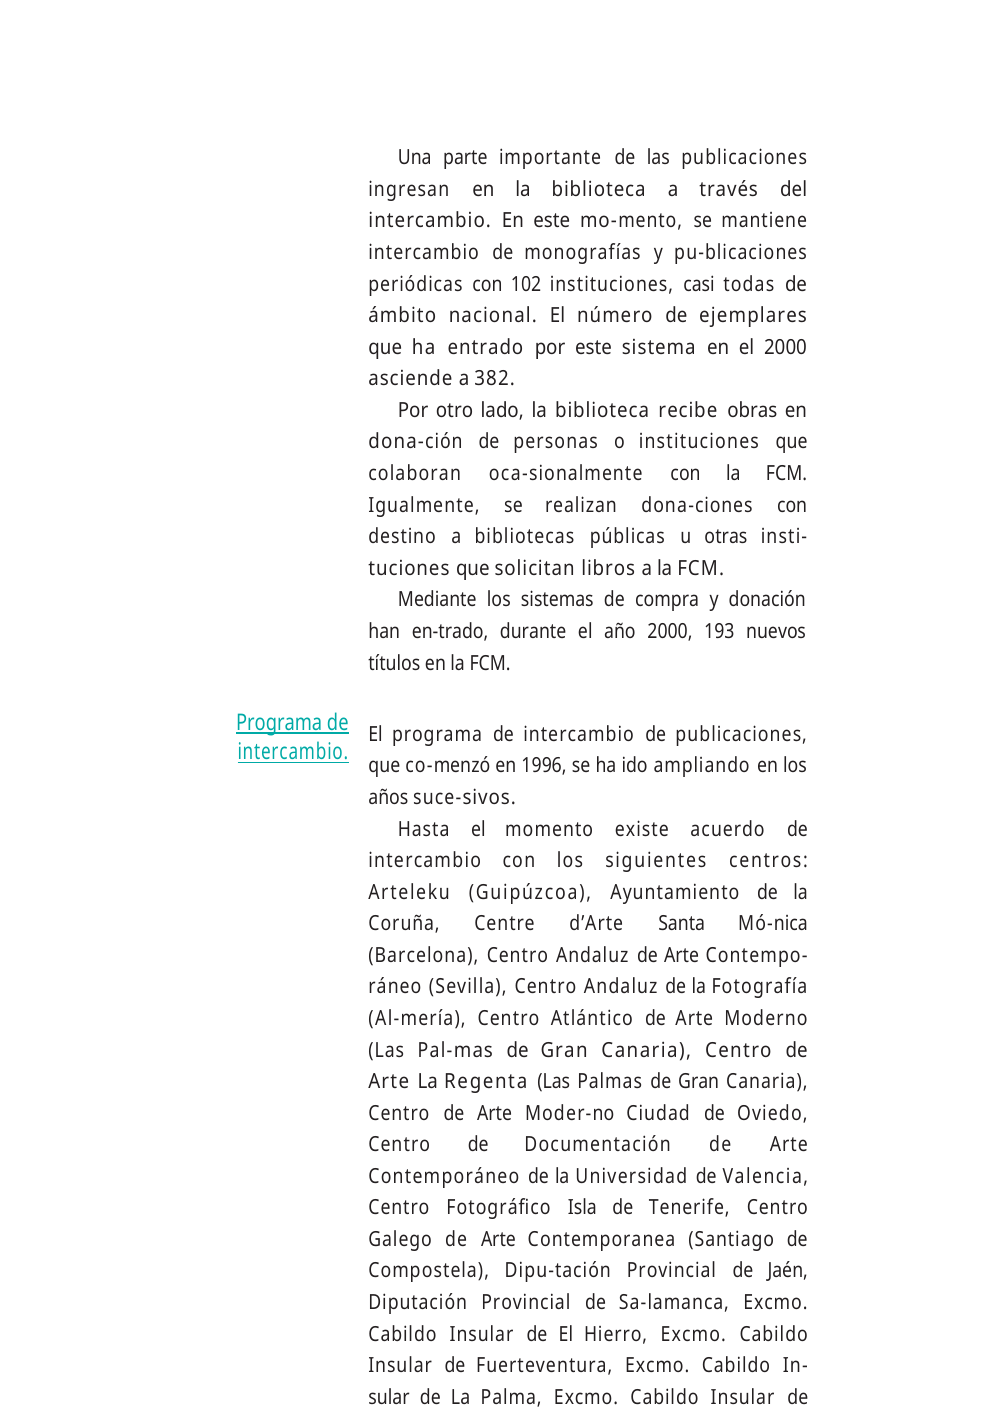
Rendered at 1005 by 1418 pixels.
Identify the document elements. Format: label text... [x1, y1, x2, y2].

text Por otro lado, la biblioteca recibe obras en dona-ción de personas o instituciones que colaboran oca-sionalmente con la FCM. Igualmente, se realizan dona-ciones con destino a bibliotecas públicas u otras insti-tuciones que solicitan libros a la FCM. [368, 395, 807, 581]
text El programa de intercambio de publicaciones, que co-menzó en 1996, se ha ido ampliando en los años suce-sivos. [368, 719, 807, 811]
text Mediante los sistemas de compra y donación han en-trado, durante el año 2000, 193 nuevos títulos en la FCM. [368, 584, 806, 676]
text Programa de intercambio. [236, 706, 354, 767]
text Hasta el momento existe acuerdo de intercambio con los siguientes centros: Arteleku (Guipúzcoa), Ayuntamiento de la Coruña, Centre d’Arte Santa Mó-nica (Barcelona), Centro Andaluz de Arte Contempo-ráneo (Sevilla), Centro Andaluz de la Fotografía (Al-mería), Centro Atlántico de Arte Moderno (Las Pal-mas de Gran Canaria), Centro de Arte La Regenta (Las Palmas de Gran Canaria), Centro de Arte Moder-no Ciudad de Oviedo, Centro de Documentación de Arte Contemporáneo de la Universidad de Valencia, Centro Fotográfico Isla de Tenerife, Centro Galego de Arte Contemporanea (Santiago de Compostela), Dipu-tación Provincial de Jaén, Diputación Provincial de Sa-lamanca, Excmo. Cabildo Insular de El Hierro, Excmo. Cabildo Insular de Fuerteventura, Excmo. Cabildo In-sular de La Palma, Excmo. Cabildo Insular de [368, 814, 808, 1410]
text Una parte importante de las publicaciones ingresan en la biblioteca a través del intercambio. En este mo-mento, se mantiene intercambio de monografías y pu-blicaciones periódicas con 102 instituciones, casi todas de ámbito nacional. El número de ejemplares que ha entrado por este sistema en el 2000 asciende a 382. [368, 142, 807, 392]
